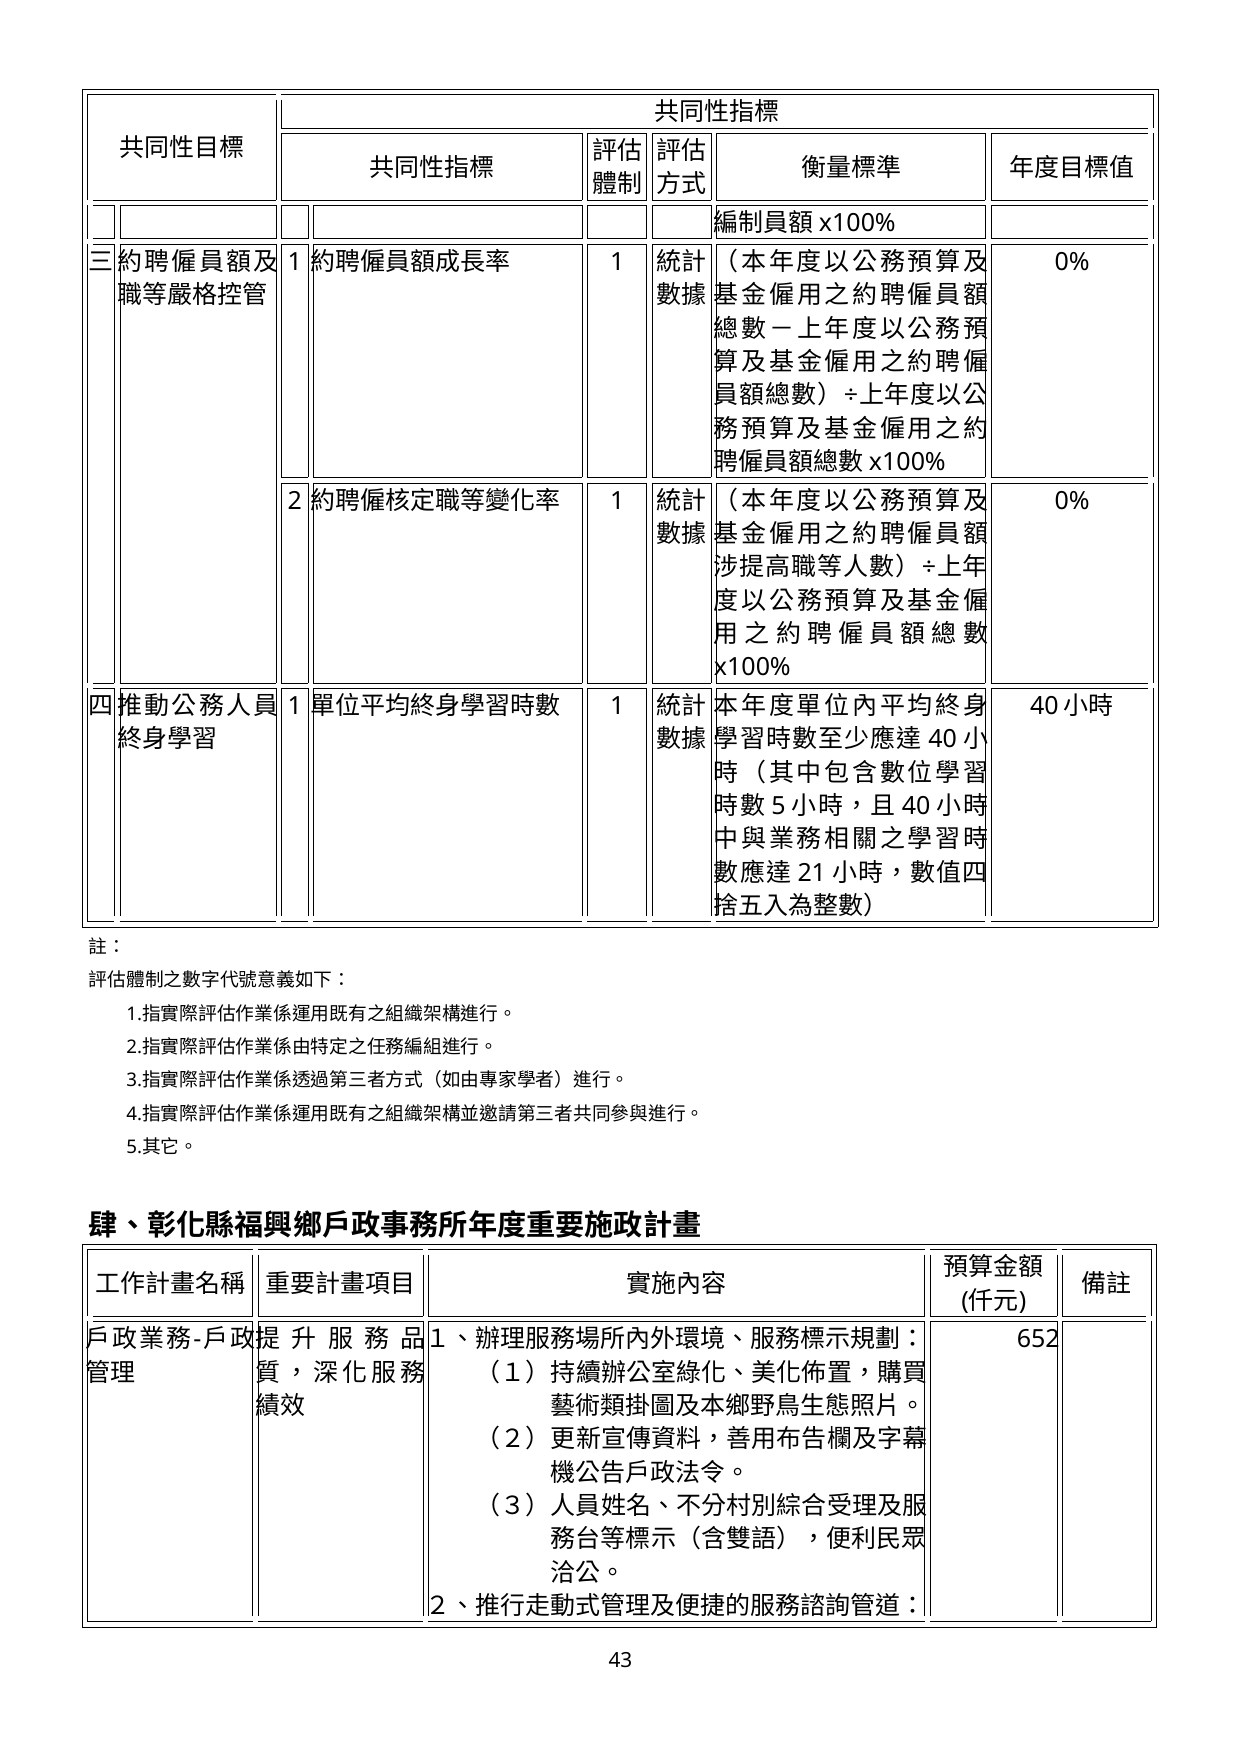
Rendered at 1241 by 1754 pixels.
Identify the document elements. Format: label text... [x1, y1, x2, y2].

table_cell 共同性指標 [278, 128, 585, 199]
table_cell 652 [927, 1316, 1059, 1621]
table_cell 約聘僱核定職等變化率 [311, 477, 585, 682]
text 肆、彰化縣福興鄉戶政事務所年度重要施政計畫 [89, 1202, 1152, 1244]
table_cell [117, 200, 278, 238]
table_cell 1 [278, 238, 311, 477]
text 3.指實際評估作業係透過第三者方式（如由專家學者）進行。 [89, 1060, 1152, 1093]
table_header 共同性指標 [278, 90, 1156, 127]
table_cell 編制員額x100% [714, 200, 988, 238]
table_cell [278, 200, 311, 238]
table_header 預算金額(仟元) [927, 1245, 1059, 1316]
table_cell 單位平均終身學習時數 [311, 683, 585, 921]
text 2.指實際評估作業係由特定之任務編組進行。 [89, 1027, 1152, 1060]
table_cell 統計數據 [649, 683, 714, 921]
table_cell 1 [278, 683, 311, 921]
text 4.指實際評估作業係運用既有之組織架構並邀請第三者共同參與進行。 [89, 1093, 1152, 1127]
table_cell [585, 200, 649, 238]
table_cell （本年度以公務預算及基金僱用之約聘僱員額涉提高職等人數）÷上年度以公務預算及基金僱用之約聘僱員額總數x100% [714, 477, 988, 682]
table_cell [311, 200, 585, 238]
table_cell [85, 200, 117, 238]
table_cell 評估 體制 [585, 129, 649, 199]
table_cell 戶政業務-戶政管理 [85, 1316, 255, 1621]
table_cell 約聘僱員額成長率 [311, 238, 585, 477]
table_cell 推動公務人員終身學習 [117, 683, 278, 921]
table_cell 提升服務品質，深化服務績效 [255, 1316, 425, 1621]
table_cell 0% [988, 477, 1156, 682]
text 評估體制之數字代號意義如下： [89, 960, 1152, 993]
table_cell １、辦理服務場所內外環境、服務標示規劃： （１）持續辦公室綠化、美化佈置，購買藝術類掛圖及本鄉野鳥生態照片。 （２）更新宣傳資料，善用布告欄及字幕機公告戶政法令。 （３）人員姓名、不分村別綜合受理及服務台等標示（含雙語），便利民眾洽公。 ２、推行走動式管理及便捷的服務諮詢管道： [425, 1316, 927, 1621]
text 1.指實際評估作業係運用既有之組織架構進行。 [89, 993, 1152, 1027]
table_header 備註 [1060, 1245, 1154, 1316]
text 5.其它。 [89, 1127, 1152, 1160]
table_cell [1060, 1316, 1154, 1621]
table_cell 2 [278, 477, 311, 682]
table_cell 衡量標準 [714, 129, 988, 199]
table_cell 1 [585, 477, 649, 682]
table_header 工作計畫名稱 [85, 1245, 255, 1316]
table_header 實施內容 [425, 1245, 927, 1316]
table_cell 1 [585, 238, 649, 477]
table_cell 本年度單位內平均終身學習時數至少應達40小時（其中包含數位學習時數5小時，且40小時中與業務相關之學習時數應達21小時，數值四捨五入為整數） [714, 683, 988, 921]
table_cell 統計數據 [649, 238, 714, 477]
table_cell [649, 200, 714, 238]
table_cell 年度目標值 [988, 128, 1156, 199]
table_cell 三 [85, 238, 117, 682]
text 註： [89, 928, 1152, 960]
table_cell 四 [85, 683, 117, 921]
table_cell 1 [585, 683, 649, 921]
table_cell 0% [988, 238, 1156, 477]
table_cell 統計數據 [649, 477, 714, 682]
table_cell （本年度以公務預算及基金僱用之約聘僱員額總數－上年度以公務預算及基金僱用之約聘僱員額總數）÷上年度以公務預算及基金僱用之約聘僱員額總數x100% [714, 238, 988, 477]
table_cell 評估 方式 [649, 129, 714, 199]
table_header 共同性目標 [85, 90, 278, 199]
table_cell 約聘僱員額及職等嚴格控管 [117, 238, 278, 682]
table_header 重要計畫項目 [255, 1245, 425, 1316]
table_cell 40小時 [988, 683, 1156, 921]
table_cell [988, 200, 1156, 238]
